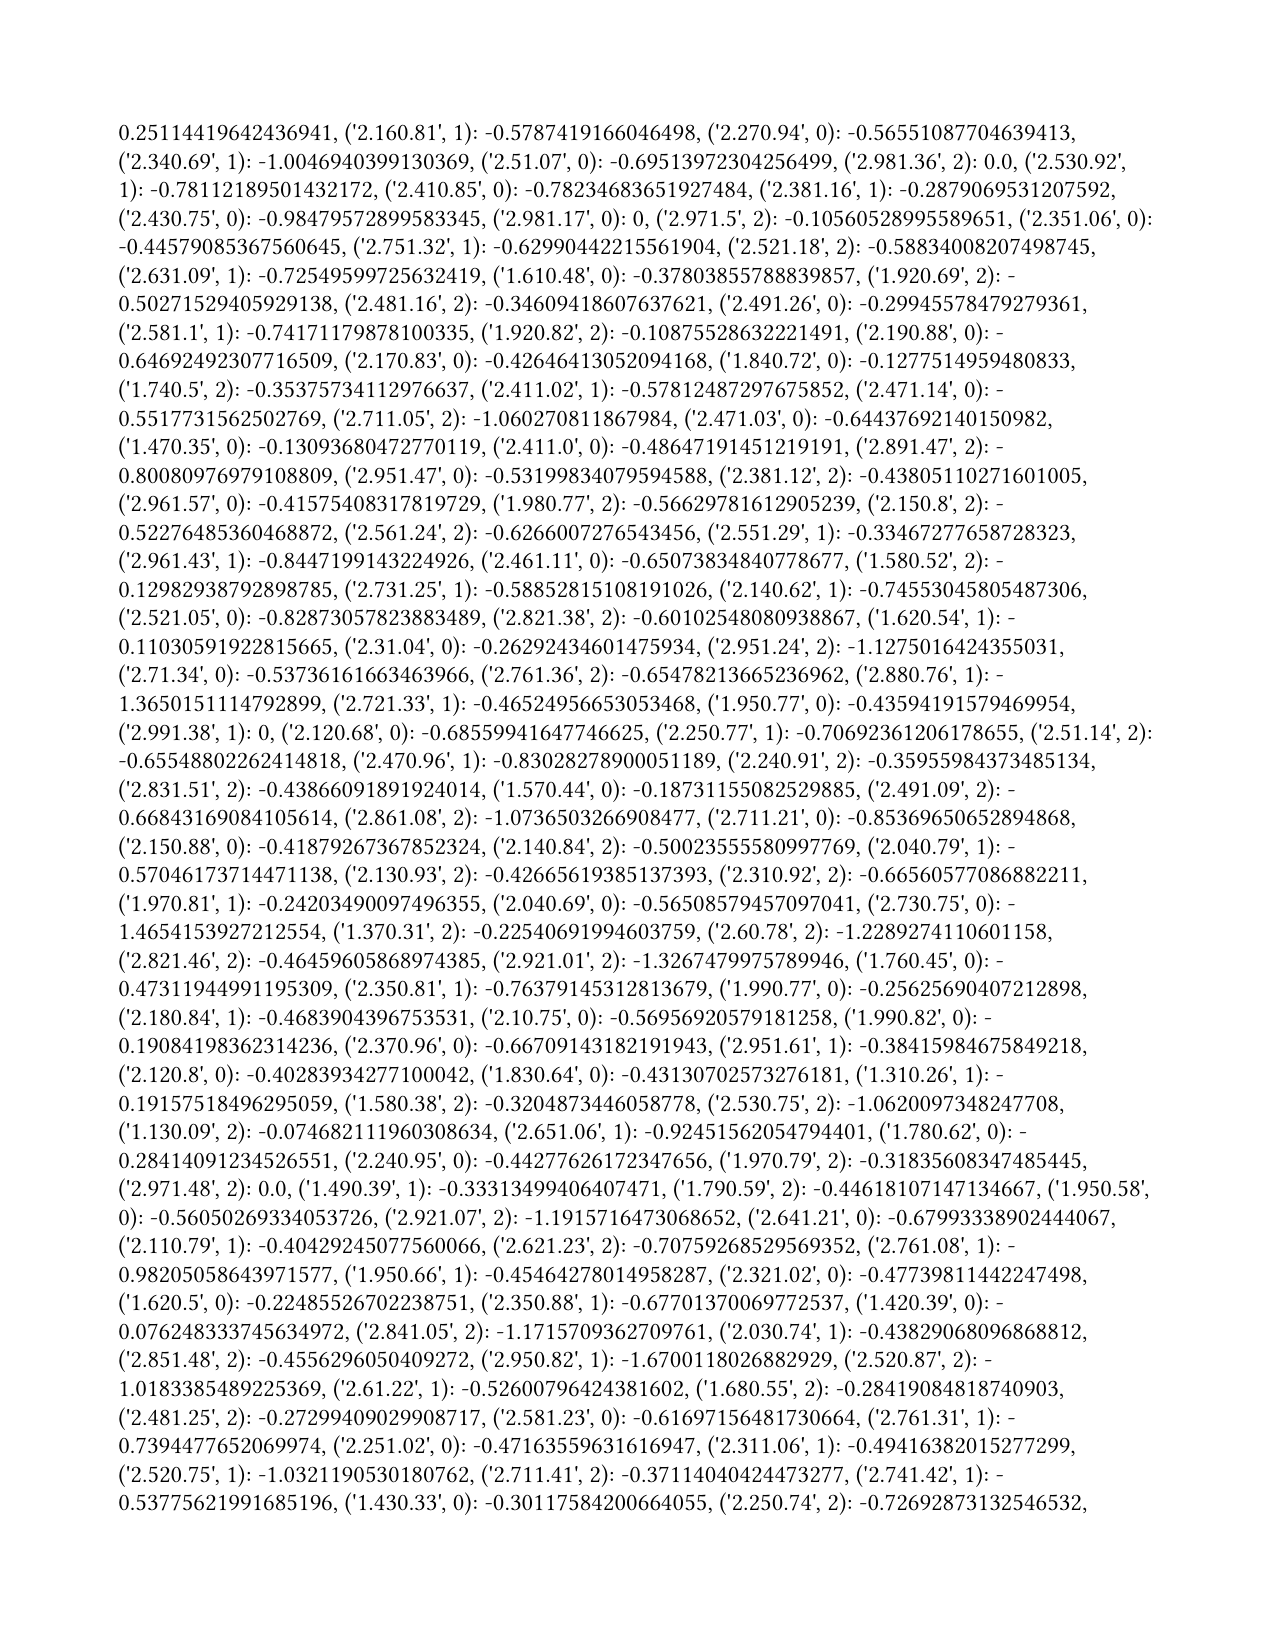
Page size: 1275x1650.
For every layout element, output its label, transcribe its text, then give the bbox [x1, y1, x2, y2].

text -0.25114419642436941, ('2.160.81', 1): -0.5787419166046498, ('2.270.94', 0): -0.56551087704639413, ('2.340.69', 1): -1.0046940399130369, ('2.51.07', 0): -0.69513972304256499, ('2.981.36', 2): 0.0, ('2.530.92', 1): -0.78112189501432172, ('2.410.85', 0): -0.78234683651927484, ('2.381.16', 1): -0.2879069531207592, ('2.430.75', 0): -0.98479572899583345, ('2.981.17', 0): 0, ('2.971.5', 2): -0.10560528995589651, ('2.351.06', 0): -0.44579085367560645, ('2.751.32', 1): -0.62990442215561904, ('2.521.18', 2): -0.58834008207498745, ('2.631.09', 1): -0.72549599725632419, ('1.610.48', 0): -0.37803855788839857, ('1.920.69', 2): -0.50271529405929138, ('2.481.16', 2): -0.34609418607637621, ('2.491.26', 0): -0.29945578479279361, ('2.581.1', 1): -0.74171179878100335, ('1.920.82', 2): -0.10875528632221491, ('2.190.88', 0): -0.64692492307716509, ('2.170.83', 0): -0.42646413052094168, ('1.840.72', 0): -0.1277514959480833, ('1.740.5', 2): -0.35375734112976637, ('2.411.02', 1): -0.57812487297675852, ('2.471.14', 0): -0.5517731562502769, ('2.711.05', 2): -1.060270811867984, ('2.471.03', 0): -0.64437692140150982, ('1.470.35', 0): -0.13093680472770119, ('2.411.0', 0): -0.48647191451219191, ('2.891.47', 2): -0.80080976979108809, ('2.951.47', 0): -0.53199834079594588, ('2.381.12', 2): -0.43805110271601005, ('2.961.57', 0): -0.41575408317819729, ('1.980.77', 2): -0.56629781612905239, ('2.150.8', 2): -0.52276485360468872, ('2.561.24', 2): -0.6266007276543456, ('2.551.29', 1): -0.33467277658728323, ('2.961.43', 1): -0.8447199143224926, ('2.461.11', 0): -0.65073834840778677, ('1.580.52', 2): -0.12982938792898785, ('2.731.25', 1): -0.58852815108191026, ('2.140.62', 1): -0.74553045805487306, ('2.521.05', 0): -0.82873057823883489, ('2.821.38', 2): -0.60102548080938867, ('1.620.54', 1): -0.11030591922815665, ('2.31.04', 0): -0.26292434601475934, ('2.951.24', 2): -1.1275016424355031, ('2.71.34', 0): -0.53736161663463966, ('2.761.36', 2): -0.65478213665236962, ('2.880.76', 1): -1.3650151114792899, ('2.721.33', 1): -0.46524956653053468, ('1.950.77', 0): -0.43594191579469954, ('2.991.38', 1): 0, ('2.120.68', 0): -0.68559941647746625, ('2.250.77', 1): -0.70692361206178655, ('2.51.14', 2): -0.65548802262414818, ('2.470.96', 1): -0.83028278900051189, ('2.240.91', 2): -0.35955984373485134, ('2.831.51', 2): -0.43866091891924014, ('1.570.44', 0): -0.18731155082529885, ('2.491.09', 2): -0.66843169084105614, ('2.861.08', 2): -1.0736503266908477, ('2.711.21', 0): -0.85369650652894868, ('2.150.88', 0): -0.41879267367852324, ('2.140.84', 2): -0.50023555580997769, ('2.040.79', 1): -0.57046173714471138, ('2.130.93', 2): -0.42665619385137393, ('2.310.92', 2): -0.66560577086882211, ('1.970.81', 1): -0.24203490097496355, ('2.040.69', 0): -0.56508579457097041, ('2.730.75', 0): -1.4654153927212554, ('1.370.31', 2): -0.22540691994603759, ('2.60.78', 2): -1.2289274110601158, ('2.821.46', 2): -0.46459605868974385, ('2.921.01', 2): -1.3267479975789946, ('1.760.45', 0): -0.47311944991195309, ('2.350.81', 1): -0.76379145312813679, ('1.990.77', 0): -0.25625690407212898, ('2.180.84', 1): -0.4683904396753531, ('2.10.75', 0): -0.56956920579181258, ('1.990.82', 0): -0.19084198362314236, ('2.370.96', 0): -0.66709143182191943, ('2.951.61', 1): -0.38415984675849218, ('2.120.8', 0): -0.40283934277100042, ('1.830.64', 0): -0.43130702573276181, ('1.310.26', 1): -0.19157518496295059, ('1.580.38', 2): -0.3204873446058778, ('2.530.75', 2): -1.0620097348247708, ('1.130.09', 2): -0.074682111960308634, ('2.651.06', 1): -0.92451562054794401, ('1.780.62', 0): -0.28414091234526551, ('2.240.95', 0): -0.44277626172347656, ('1.970.79', 2): -0.31835608347485445, ('2.971.48', 2): 0.0, ('1.490.39', 1): -0.33313499406407471, ('1.790.59', 2): -0.44618107147134667, ('1.950.58', 0): -0.56050269334053726, ('2.921.07', 2): -1.1915716473068652, ('2.641.21', 0): -0.67993338902444067, ('2.110.79', 1): -0.40429245077560066, ('2.621.23', 2): -0.70759268529569352, ('2.761.08', 1): -0.98205058643971577, ('1.950.66', 1): -0.45464278014958287, ('2.321.02', 0): -0.47739811442247498, ('1.620.5', 0): -0.22485526702238751, ('2.350.88', 1): -0.67701370069772537, ('1.420.39', 0): -0.076248333745634972, ('2.841.05', 2): -1.1715709362709761, ('2.030.74', 1): -0.43829068096868812, ('2.851.48', 2): -0.4556296050409272, ('2.950.82', 1): -1.6700118026882929, ('2.520.87', 2): -1.0183385489225369, ('2.61.22', 1): -0.52600796424381602, ('1.680.55', 2): -0.28419084818740903, ('2.481.25', 2): -0.27299409029908717, ('2.581.23', 0): -0.61697156481730664, ('2.761.31', 1): -0.7394477652069974, ('2.251.02', 0): -0.47163559631616947, ('2.311.06', 1): -0.49416382015277299, ('2.520.75', 1): -1.0321190530180762, ('2.711.41', 2): -0.37114040424473277, ('2.741.42', 1): -0.53775621991685196, ('1.430.33', 0): -0.30117584200664055, ('2.250.74', 2): -0.72692873132546532, [118, 118, 1157, 1517]
